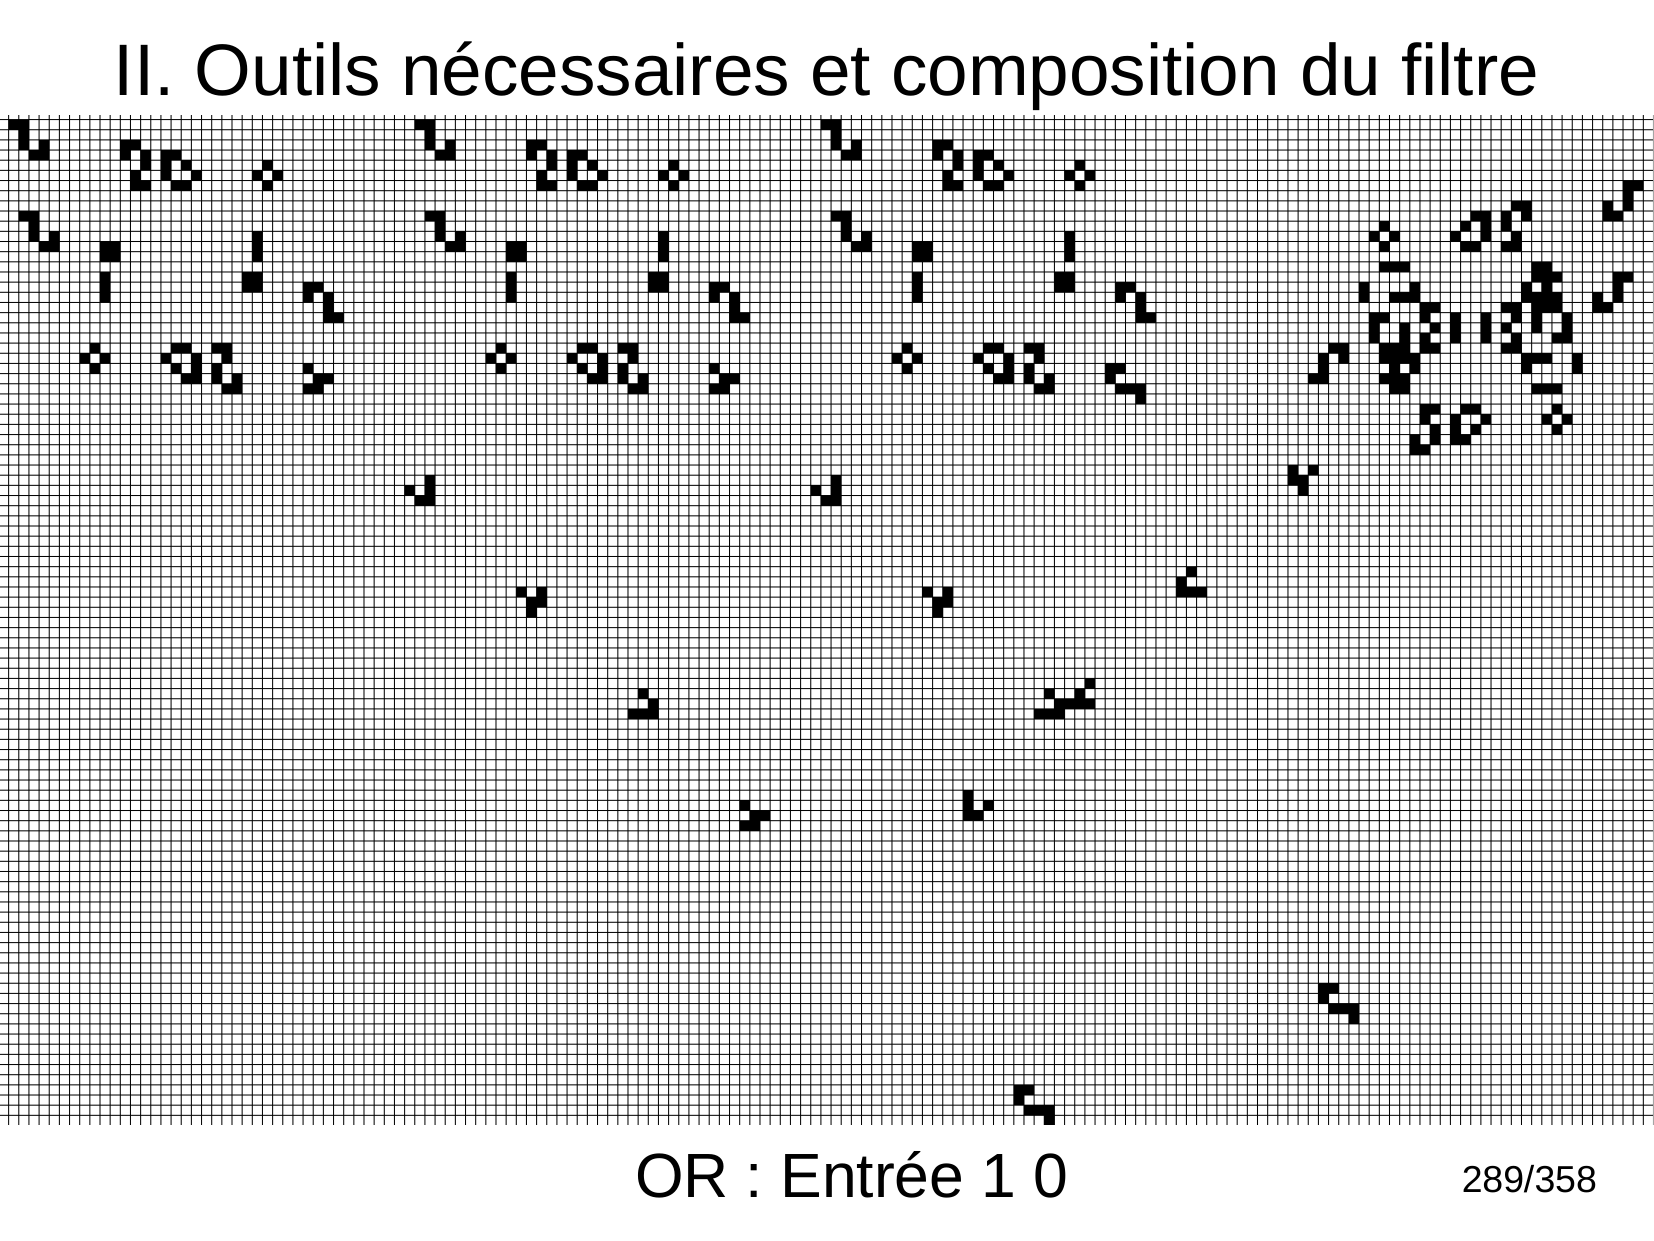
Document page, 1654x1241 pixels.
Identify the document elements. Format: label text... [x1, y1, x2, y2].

text_box <number>/358 [1447, 1151, 1654, 1209]
title II. Outils nécessaires et composition du filtre [82, 0, 1572, 174]
text_box OR : Entrée 1 0 [620, 1133, 1084, 1219]
picture [0, 115, 1654, 1125]
